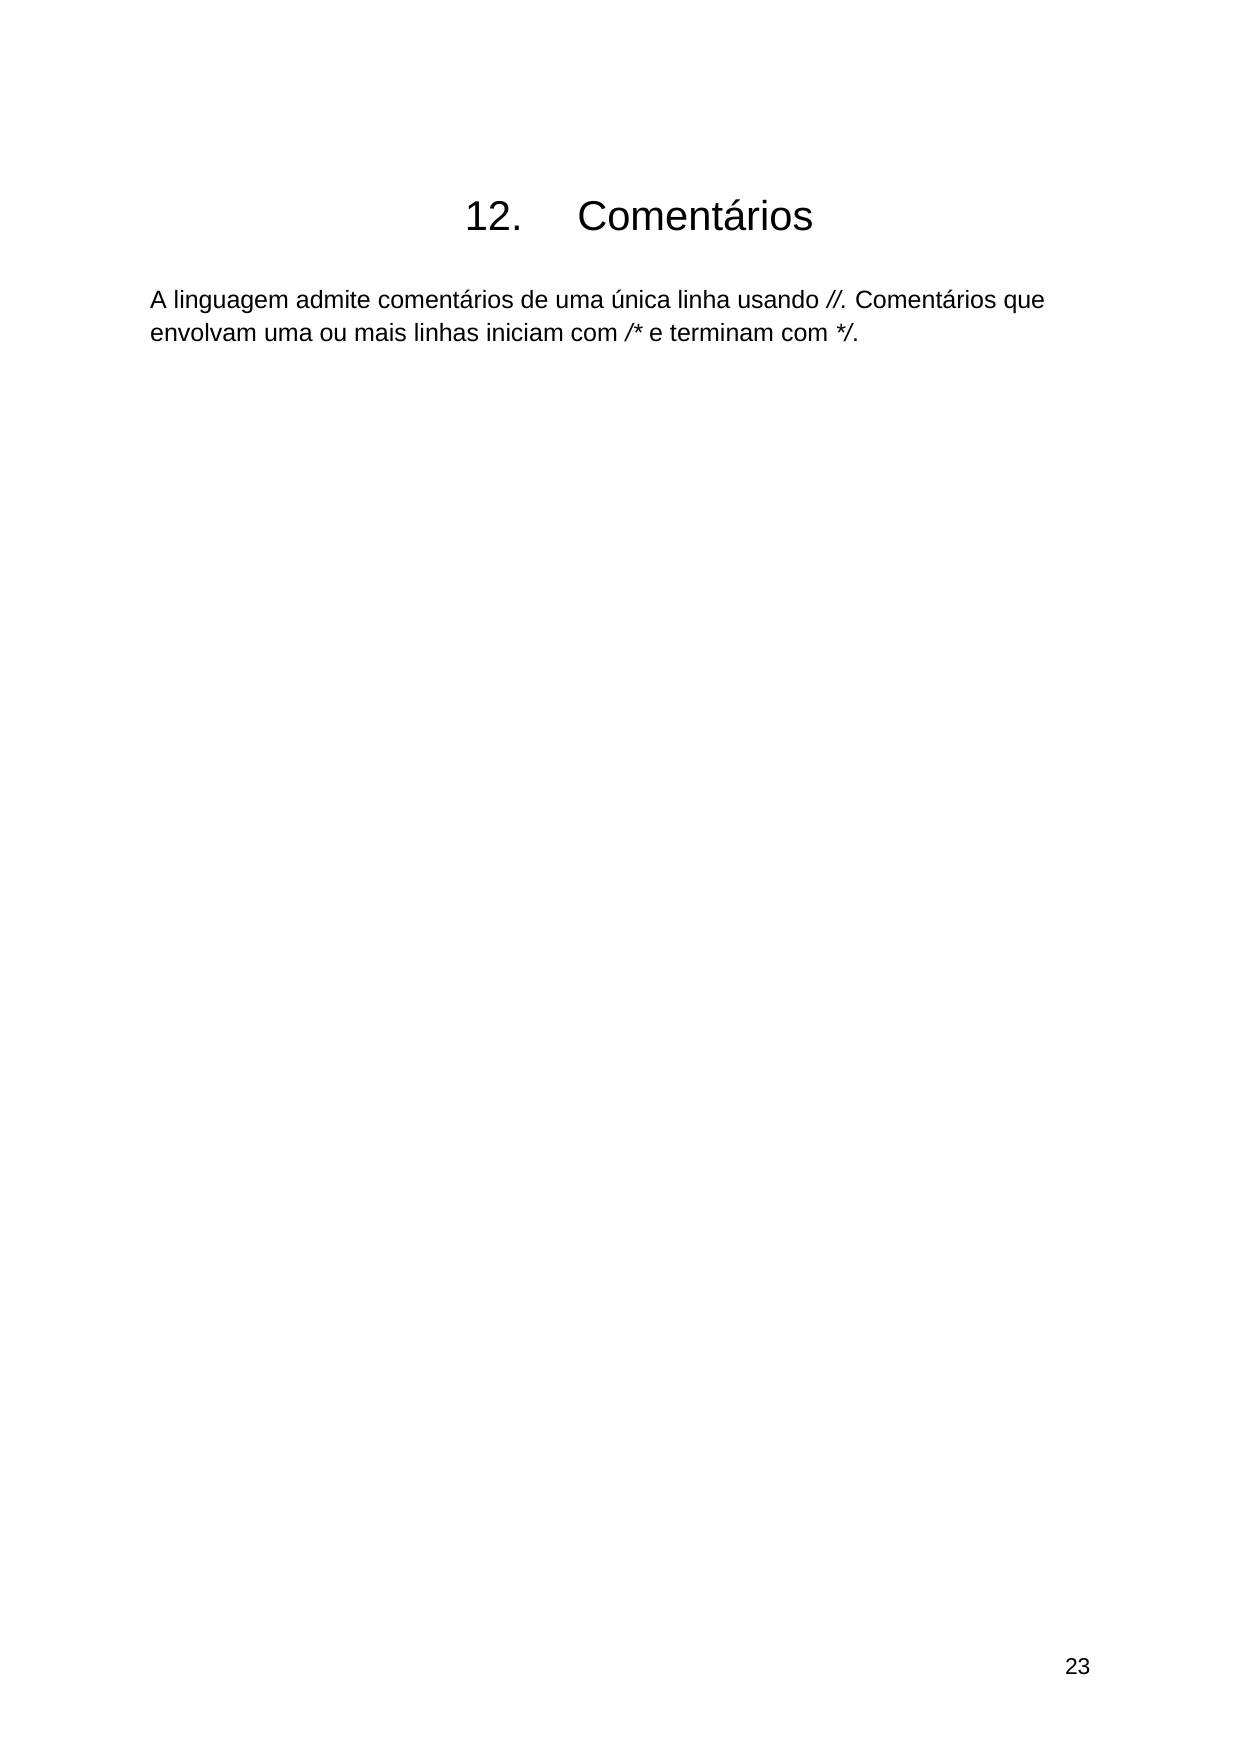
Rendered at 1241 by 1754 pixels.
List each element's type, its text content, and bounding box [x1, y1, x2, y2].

subtitle Comentários [187, 192, 1090, 239]
text A linguagem admite comentários de uma única linha usando //. Comentários que envolvam uma ou mais linhas iniciam com /* e terminam com */. [150, 285, 1090, 347]
